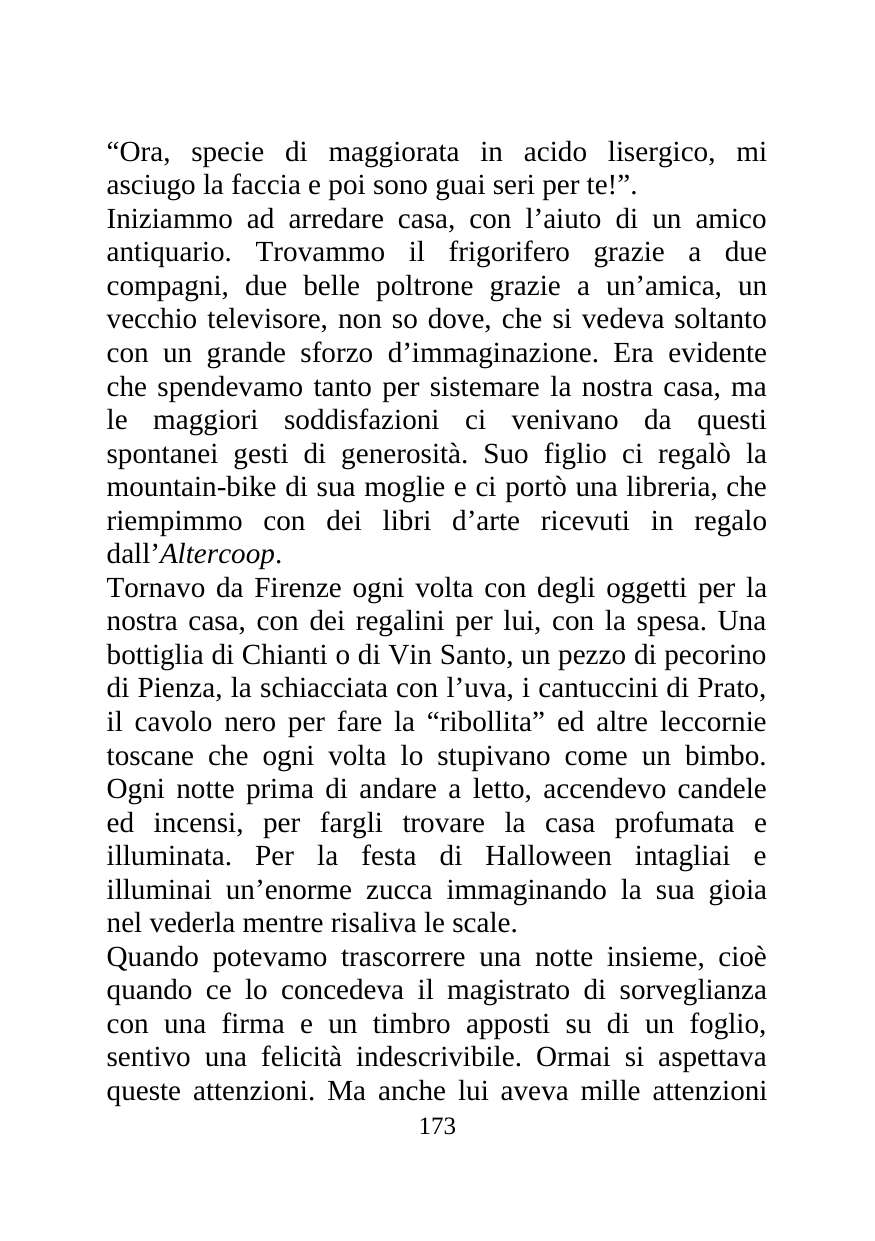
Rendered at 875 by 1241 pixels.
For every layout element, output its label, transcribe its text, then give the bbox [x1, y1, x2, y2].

text Iniziammo ad arredare casa, con l’aiuto di un amico antiquario. Trovammo il frigorifero grazie a due compagni, due belle poltrone grazie a un’amica, un vecchio televisore, non so dove, che si vedeva soltanto con un grande sforzo d’immaginazione. Era evidente che spendevamo tanto per sistemare la nostra casa, ma le maggiori soddisfazioni ci venivano da questi spontanei gesti di generosità. Suo figlio ci regalò la mountain-bike di sua moglie e ci portò una libreria, che riempimmo con dei libri d’arte ricevuti in regalo dall’Altercoop. [106, 201, 768, 570]
text “Ora, specie di maggiorata in acido lisergico, mi asciugo la faccia e poi sono guai seri per te!”. [106, 134, 768, 201]
text Tornavo da Firenze ogni volta con degli oggetti per la nostra casa, con dei regalini per lui, con la spesa. Una bottiglia di Chianti o di Vin Santo, un pezzo di pecorino di Pienza, la schiacciata con l’uva, i cantuccini di Prato, il cavolo nero per fare la “ribollita” ed altre leccornie toscane che ogni volta lo stupivano come un bimbo. Ogni notte prima di andare a letto, accendevo candele ed incensi, per fargli trovare la casa profumata e illuminata. Per la festa di Halloween intagliai e illuminai un’enorme zucca immaginando la sua gioia nel vederla mentre risaliva le scale. [106, 570, 768, 939]
text Quando potevamo trascorrere una notte insieme, cioè quando ce lo concedeva il magistrato di sorveglianza con una firma e un timbro apposti su di un foglio, sentivo una felicità indescrivibile. Ormai si aspettava queste attenzioni. Ma anche lui aveva mille attenzioni [106, 939, 768, 1107]
